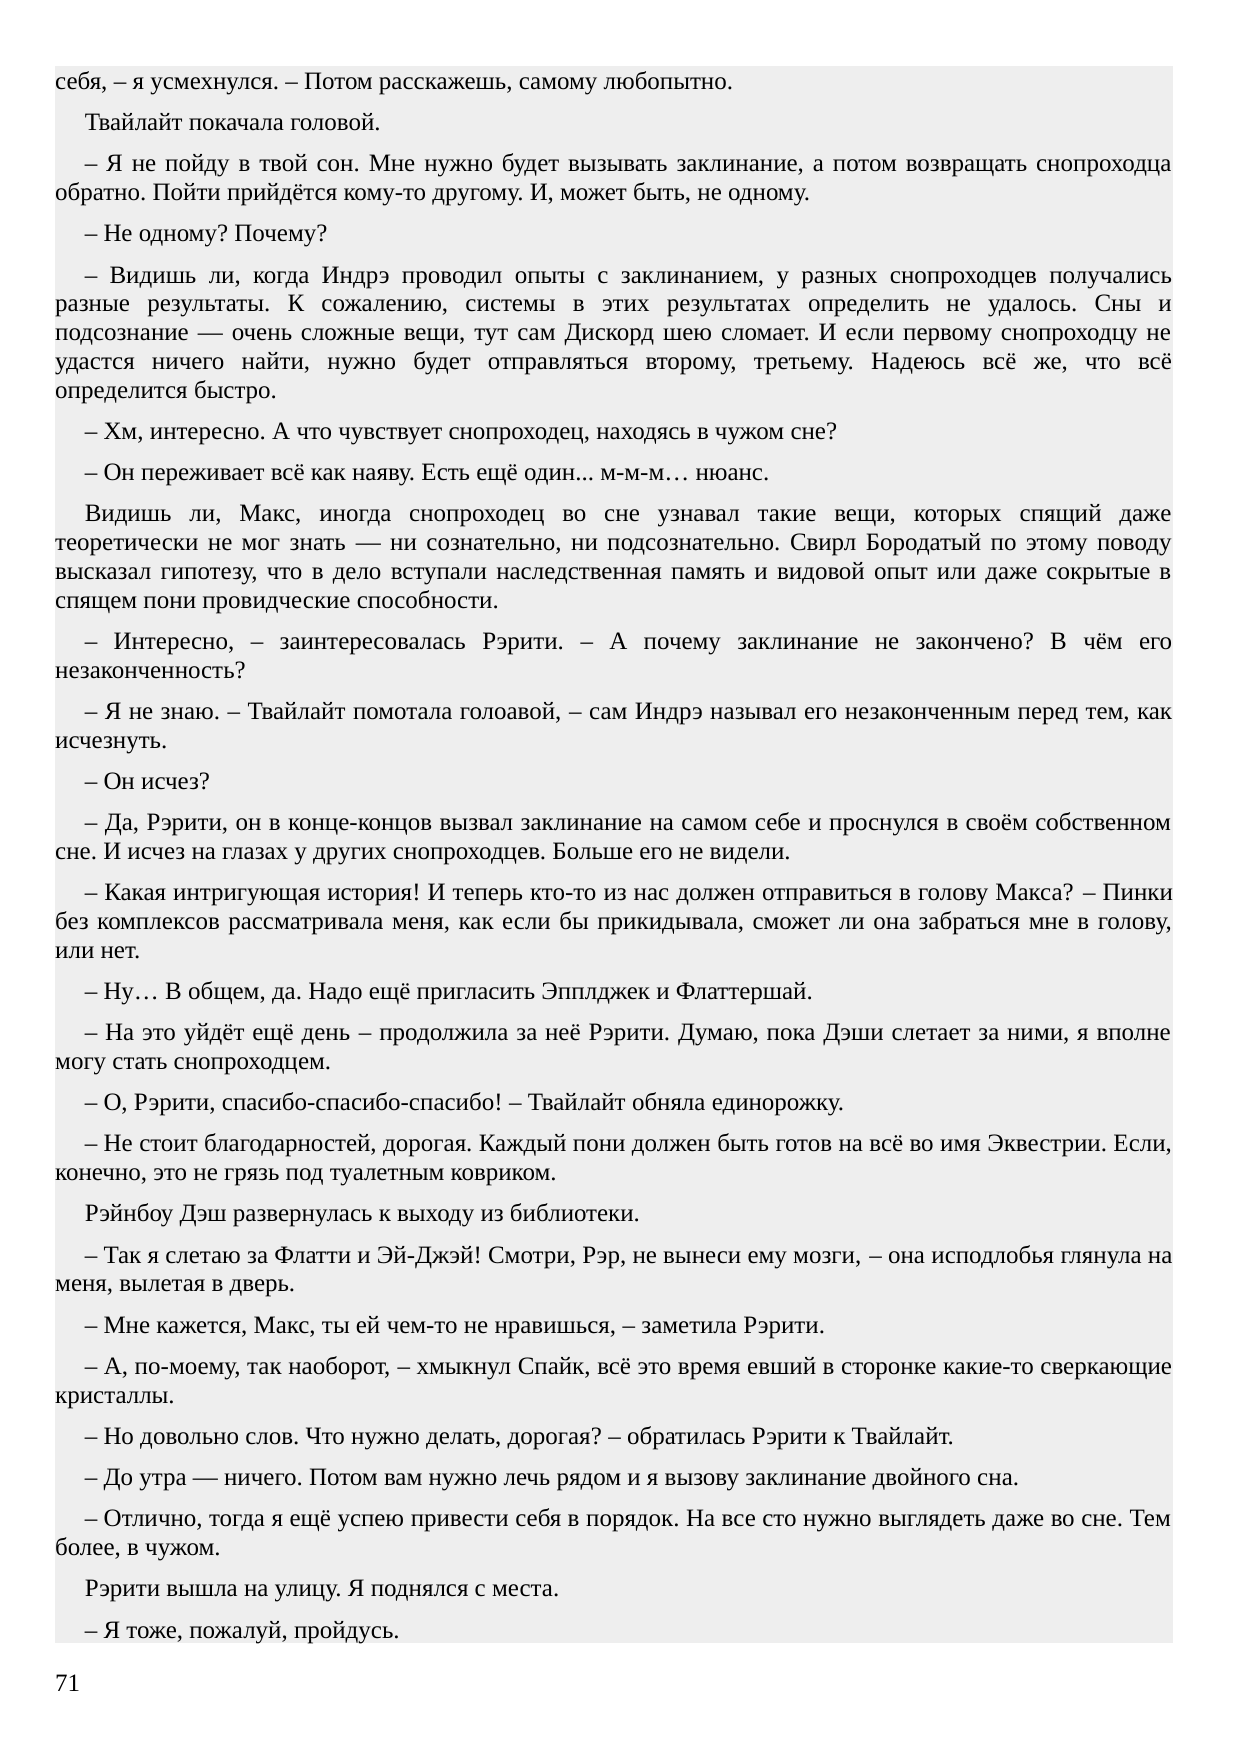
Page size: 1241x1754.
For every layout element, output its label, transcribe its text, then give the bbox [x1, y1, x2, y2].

text – До утра — ничего. Потом вам нужно лечь рядом и я вызову заклинание двойного сна. [55, 1462, 1173, 1491]
text – Какая интригующая история! И теперь кто-то из нас должен отправиться в голову Макса? – Пинки без комплексов рассматривала меня, как если бы прикидывала, сможет ли она забраться мне в голову, или нет. [55, 877, 1173, 963]
text – Видишь ли, когда Индрэ проводил опыты с заклинанием, у разных снопроходцев получались разные результаты. К сожалению, системы в этих результатах определить не удалось. Сны и подсознание — очень сложные вещи, тут сам Дискорд шею сломает. И если первому снопроходцу не удастся ничего найти, нужно будет отправляться второму, третьему. Надеюсь всё же, что всё определится быстро. [55, 260, 1173, 403]
text – Но довольно слов. Что нужно делать, дорогая? – обратилась Рэрити к Твайлайт. [55, 1421, 1173, 1450]
text – Да, Рэрити, он в конце-концов вызвал заклинание на самом себе и проснулся в своём собственном сне. И исчез на глазах у других снопроходцев. Больше его не видели. [55, 807, 1173, 865]
text – А, по-моему, так наоборот, – хмыкнул Спайк, всё это время евший в сторонке какие-то сверкающие кристаллы. [55, 1351, 1173, 1408]
text – Я не знаю. – Твайлайт помотала голоавой, – сам Индрэ называл его незаконченным перед тем, как исчезнуть. [55, 696, 1173, 753]
text – Он переживает всё как наяву. Есть ещё один... м-м-м… нюанс. [55, 457, 1173, 486]
text – Так я слетаю за Флатти и Эй-Джэй! Смотри, Рэр, не вынеси ему мозги, – она исподлобья глянула на меня, вылетая в дверь. [55, 1240, 1173, 1297]
text – Мне кажется, Макс, ты ей чем-то не нравишься, – заметила Рэрити. [55, 1310, 1173, 1338]
text Твайлайт покачала головой. [55, 107, 1173, 136]
text – Не стоит благодарностей, дорогая. Каждый пони должен быть готов на всё во имя Эквестрии. Если, конечно, это не грязь под туалетным ковриком. [55, 1128, 1173, 1186]
text – Отлично, тогда я ещё успею привести себя в порядок. На все сто нужно выглядеть даже во сне. Тем более, в чужом. [55, 1503, 1173, 1561]
text Рэрити вышла на улицу. Я поднялся с места. [55, 1573, 1173, 1602]
text Рэйнбоу Дэш развернулась к выходу из библиотеки. [55, 1198, 1173, 1227]
text – Ну… В общем, да. Надо ещё пригласить Эпплджек и Флаттершай. [55, 976, 1173, 1005]
text – Он исчез? [55, 766, 1173, 795]
text – Я тоже, пожалуй, пройдусь. [55, 1615, 1173, 1643]
text – Я не пойду в твой сон. Мне нужно будет вызывать заклинание, а потом возвращать снопроходца обратно. Пойти прийдётся кому-то другому. И, может быть, не одному. [55, 148, 1173, 206]
text – Интересно, – заинтересовалась Рэрити. – А почему заклинание не закончено? В чём его незаконченность? [55, 626, 1173, 683]
text – Хм, интересно. А что чувствует снопроходец, находясь в чужом сне? [55, 416, 1173, 445]
text – О, Рэрити, спасибо-спасибо-спасибо! – Твайлайт обняла единорожку. [55, 1087, 1173, 1116]
text себя, – я усмехнулся. – Потом расскажешь, самому любопытно. [55, 66, 1173, 95]
text – Не одному? Почему? [55, 218, 1173, 247]
text – На это уйдёт ещё день – продолжила за неё Рэрити. Думаю, пока Дэши слетает за ними, я вполне могу стать снопроходцем. [55, 1017, 1173, 1075]
text Видишь ли, Макс, иногда снопроходец во сне узнавал такие вещи, которых спящий даже теоретически не мог знать — ни сознательно, ни подсознательно. Свирл Бородатый по этому поводу высказал гипотезу, что в дело вступали наследственная память и видовой опыт или даже сокрытые в спящем пони провидческие способности. [55, 498, 1173, 613]
